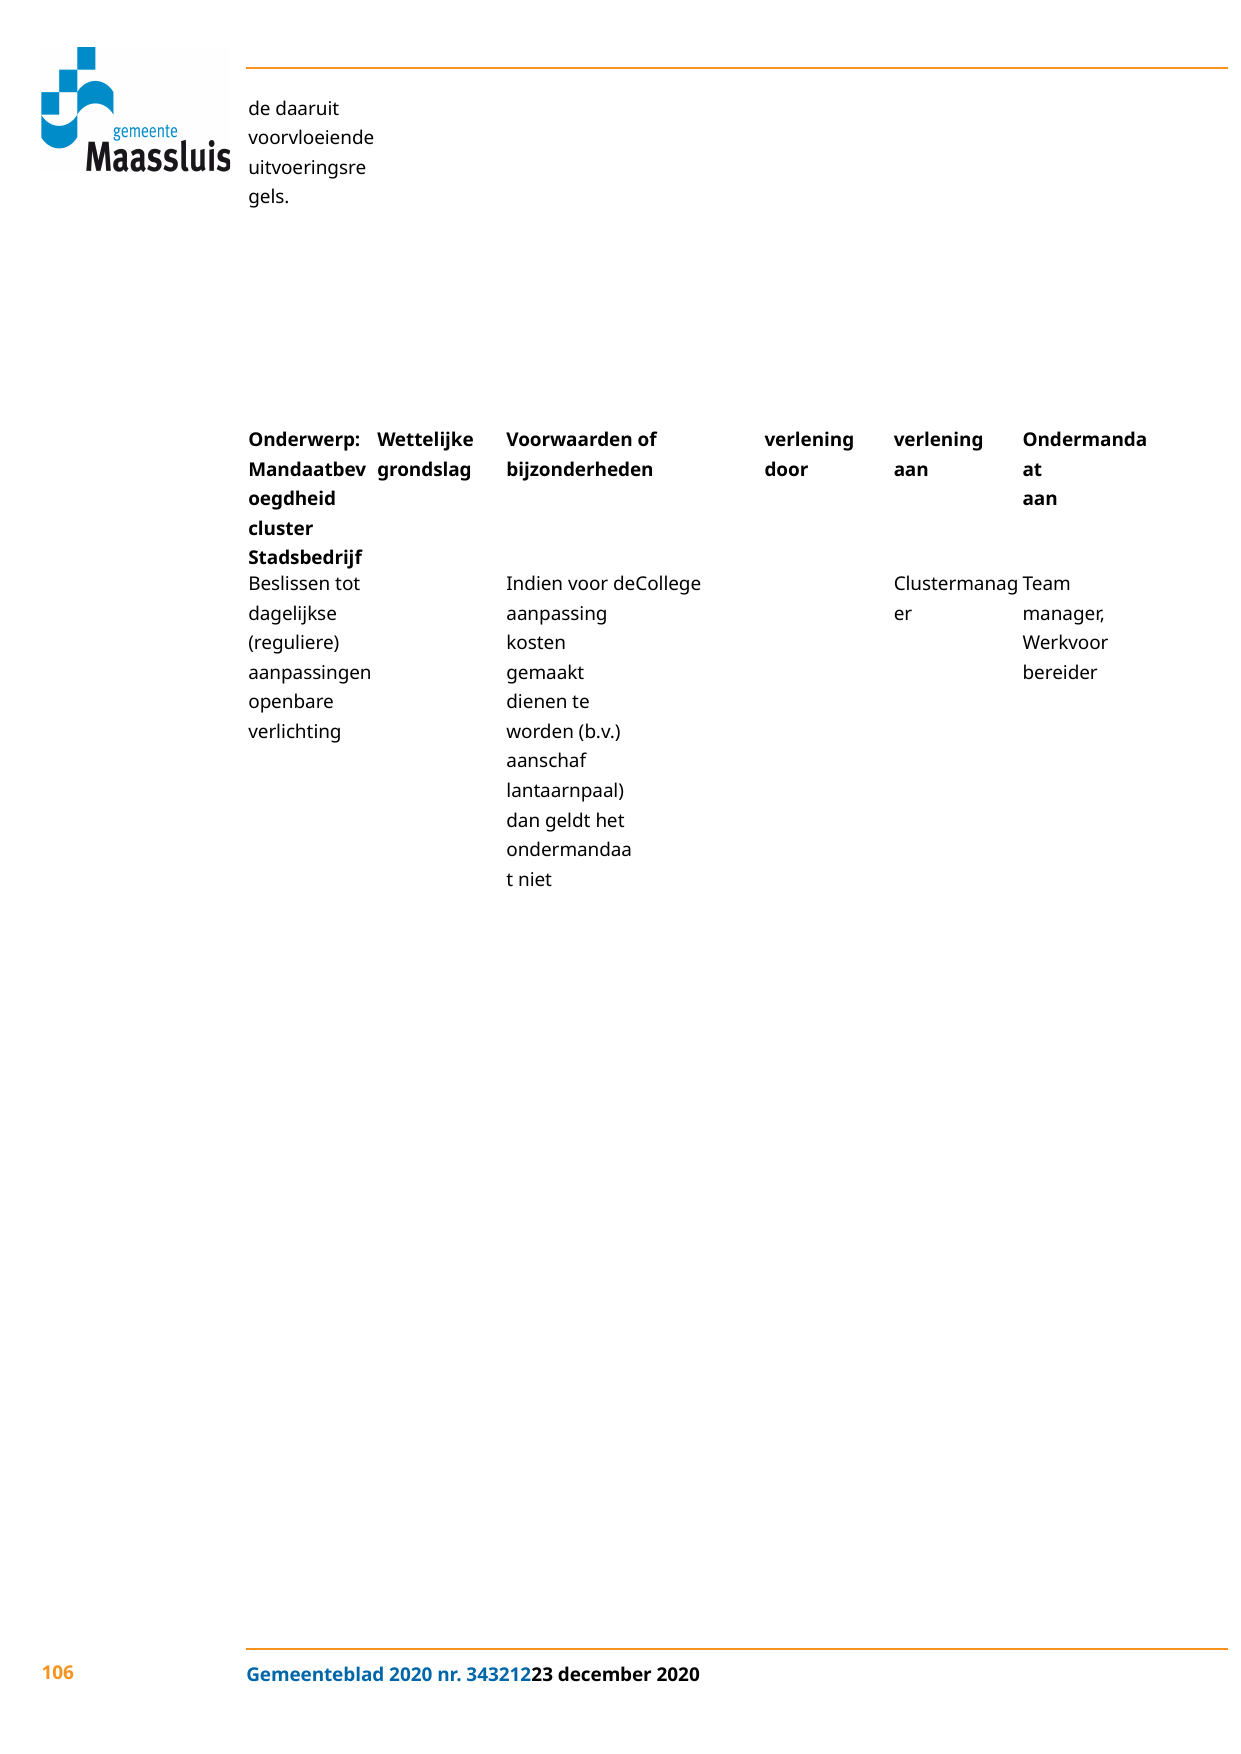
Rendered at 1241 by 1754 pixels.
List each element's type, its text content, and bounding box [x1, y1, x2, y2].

table_cell [377, 95, 506, 209]
table_cell [635, 312, 893, 338]
table_header Voorwaarden of bijzonderheden [506, 426, 764, 570]
table_cell [248, 338, 377, 364]
table_cell [506, 312, 635, 338]
table_header verlening door [764, 426, 893, 570]
table_cell [506, 235, 635, 261]
table_cell [506, 286, 635, 312]
table_header Onderwerp: Mandaatbevoegdheid cluster Stadsbedrijf [248, 426, 377, 570]
table_cell [1023, 892, 1152, 917]
table_header verlening aan [894, 426, 1022, 570]
table_cell [248, 892, 377, 917]
table_cell de daaruit voorvloeiende uitvoeringsregels. [248, 95, 377, 209]
table_cell [764, 918, 893, 943]
table_cell [894, 261, 1022, 286]
table_cell [377, 570, 506, 892]
table_cell [248, 286, 377, 312]
table_cell [377, 209, 506, 235]
table_cell [635, 918, 764, 943]
table_cell [377, 338, 506, 364]
table_cell [377, 235, 506, 261]
table_cell [1023, 95, 1152, 209]
table_cell [248, 209, 377, 235]
table_header Ondermandaat aan [1023, 426, 1152, 570]
table_cell [506, 918, 635, 943]
picture [41, 47, 231, 172]
table_cell [894, 892, 1022, 917]
table_cell [506, 338, 635, 364]
table_cell [635, 261, 893, 286]
table_cell [894, 235, 1022, 261]
table_cell [506, 209, 764, 235]
table_cell [764, 338, 893, 364]
table_cell [377, 892, 506, 917]
table_cell [894, 312, 1022, 338]
table_cell [1023, 261, 1152, 286]
table_cell College [635, 570, 893, 892]
table_cell [635, 286, 893, 312]
table_cell [894, 286, 1022, 312]
table_cell [635, 892, 893, 917]
table_cell Beslissen tot dagelijkse (reguliere) aanpassingen openbare verlichting [248, 570, 377, 892]
table_cell [635, 338, 764, 364]
table_cell [248, 918, 377, 943]
table_cell [1023, 286, 1152, 312]
table_header Wettelijke grondslag [377, 426, 506, 570]
picture [41, 47, 77, 92]
table_cell [894, 918, 1022, 943]
table_cell [635, 235, 893, 261]
table_cell [377, 312, 506, 338]
table_cell [1023, 209, 1152, 235]
table_cell [894, 338, 1022, 364]
table_cell [1023, 918, 1152, 943]
table_cell [377, 286, 506, 312]
table_cell [506, 261, 635, 286]
table_cell [1023, 312, 1152, 338]
table_cell [248, 235, 377, 261]
table_cell [1023, 235, 1152, 261]
table_cell Team manager, Werkvoor bereider [1023, 570, 1152, 892]
table_cell [377, 918, 506, 943]
table_cell [894, 95, 1022, 209]
table_cell [894, 209, 1022, 235]
table_cell [377, 261, 506, 286]
table_cell [506, 892, 635, 917]
table_cell [248, 312, 377, 338]
table_cell Indien voor de aanpassing kosten gemaakt dienen te worden (b.v.) aanschaf lantaarnpaal) dan geldt het ondermandaat niet [506, 570, 635, 892]
table_cell [764, 209, 893, 235]
table_cell [506, 95, 764, 209]
table_cell Clustermanager [894, 570, 1022, 892]
table_cell [1023, 338, 1152, 364]
table_cell [248, 261, 377, 286]
table_cell [764, 95, 893, 209]
